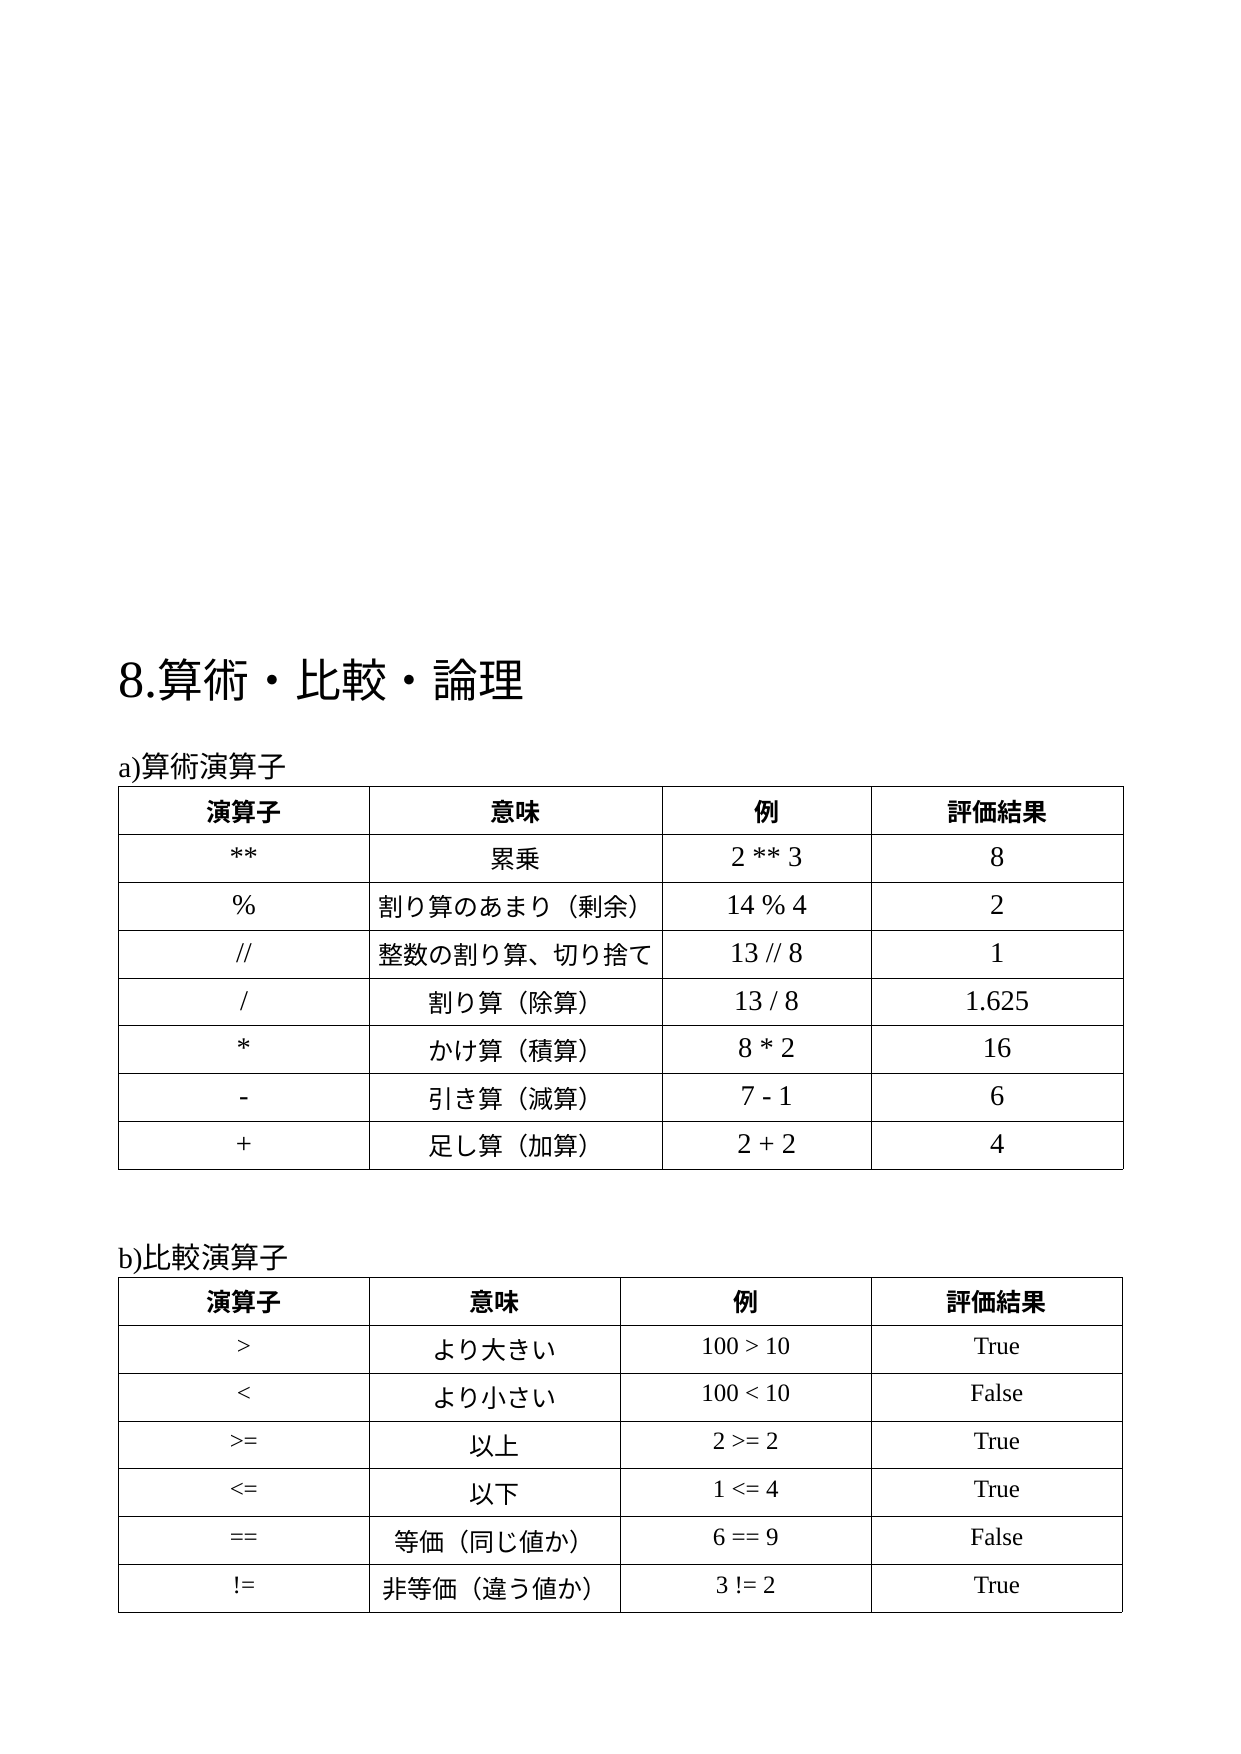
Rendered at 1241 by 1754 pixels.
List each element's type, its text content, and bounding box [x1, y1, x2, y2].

table_cell 以下 [370, 1469, 620, 1516]
table_cell False [872, 1374, 1122, 1421]
table_cell 1 <= 4 [621, 1469, 871, 1516]
table_header 評価結果 [872, 1278, 1122, 1325]
table_cell より大きい [370, 1326, 620, 1373]
table_cell < [119, 1374, 369, 1421]
table_header 例 [621, 1278, 871, 1325]
table_cell 割り算のあまり（剰余） [370, 883, 662, 930]
table_cell + [119, 1122, 369, 1169]
table_cell / [119, 979, 369, 1025]
table_cell 2 ** 3 [663, 835, 871, 882]
table_cell 累乗 [370, 835, 662, 882]
table_cell 引き算（減算） [370, 1074, 662, 1121]
table_cell True [872, 1422, 1122, 1468]
table_cell True [872, 1469, 1122, 1516]
table_cell % [119, 883, 369, 930]
table_cell 1 [872, 931, 1123, 978]
table_cell 4 [872, 1122, 1123, 1169]
table_header 演算子 [119, 787, 369, 834]
table_cell True [872, 1326, 1122, 1373]
table_header 意味 [370, 787, 662, 834]
text b)比較演算子 [118, 1235, 1122, 1277]
table_cell 2 >= 2 [621, 1422, 871, 1468]
table_cell * [119, 1026, 369, 1073]
table_cell 6 [872, 1074, 1123, 1121]
text a)算術演算子 [118, 744, 1122, 786]
table_cell // [119, 931, 369, 978]
table_cell より小さい [370, 1374, 620, 1421]
table_cell <= [119, 1469, 369, 1516]
table_cell 7 - 1 [663, 1074, 871, 1121]
table_cell 100 > 10 [621, 1326, 871, 1373]
table_cell False [872, 1517, 1122, 1564]
table_cell かけ算（積算） [370, 1026, 662, 1073]
table_cell 6 == 9 [621, 1517, 871, 1564]
table_header 意味 [370, 1278, 620, 1325]
table_cell 非等価（違う値か） [370, 1565, 620, 1612]
table_cell 8 [872, 835, 1123, 882]
text 8.算術・比較・論理 [118, 645, 1122, 711]
table_cell 2 + 2 [663, 1122, 871, 1169]
table_cell > [119, 1326, 369, 1373]
table_cell 100 < 10 [621, 1374, 871, 1421]
table_cell 割り算（除算） [370, 979, 662, 1025]
table_cell 3 != 2 [621, 1565, 871, 1612]
table_cell 2 [872, 883, 1123, 930]
table_cell 13 // 8 [663, 931, 871, 978]
table_cell >= [119, 1422, 369, 1468]
table_cell 1.625 [872, 979, 1123, 1025]
table_cell ** [119, 835, 369, 882]
table_header 例 [663, 787, 871, 834]
table_cell 以上 [370, 1422, 620, 1468]
table_cell 14 % 4 [663, 883, 871, 930]
table_cell == [119, 1517, 369, 1564]
table_cell 整数の割り算、切り捨て [370, 931, 662, 978]
table_cell 等価（同じ値か） [370, 1517, 620, 1564]
table_cell 13 / 8 [663, 979, 871, 1025]
table_cell != [119, 1565, 369, 1612]
table_cell 16 [872, 1026, 1123, 1073]
table_header 演算子 [119, 1278, 369, 1325]
table_cell - [119, 1074, 369, 1121]
table_cell 8 * 2 [663, 1026, 871, 1073]
table_cell True [872, 1565, 1122, 1612]
table_header 評価結果 [872, 787, 1123, 834]
table_cell 足し算（加算） [370, 1122, 662, 1169]
